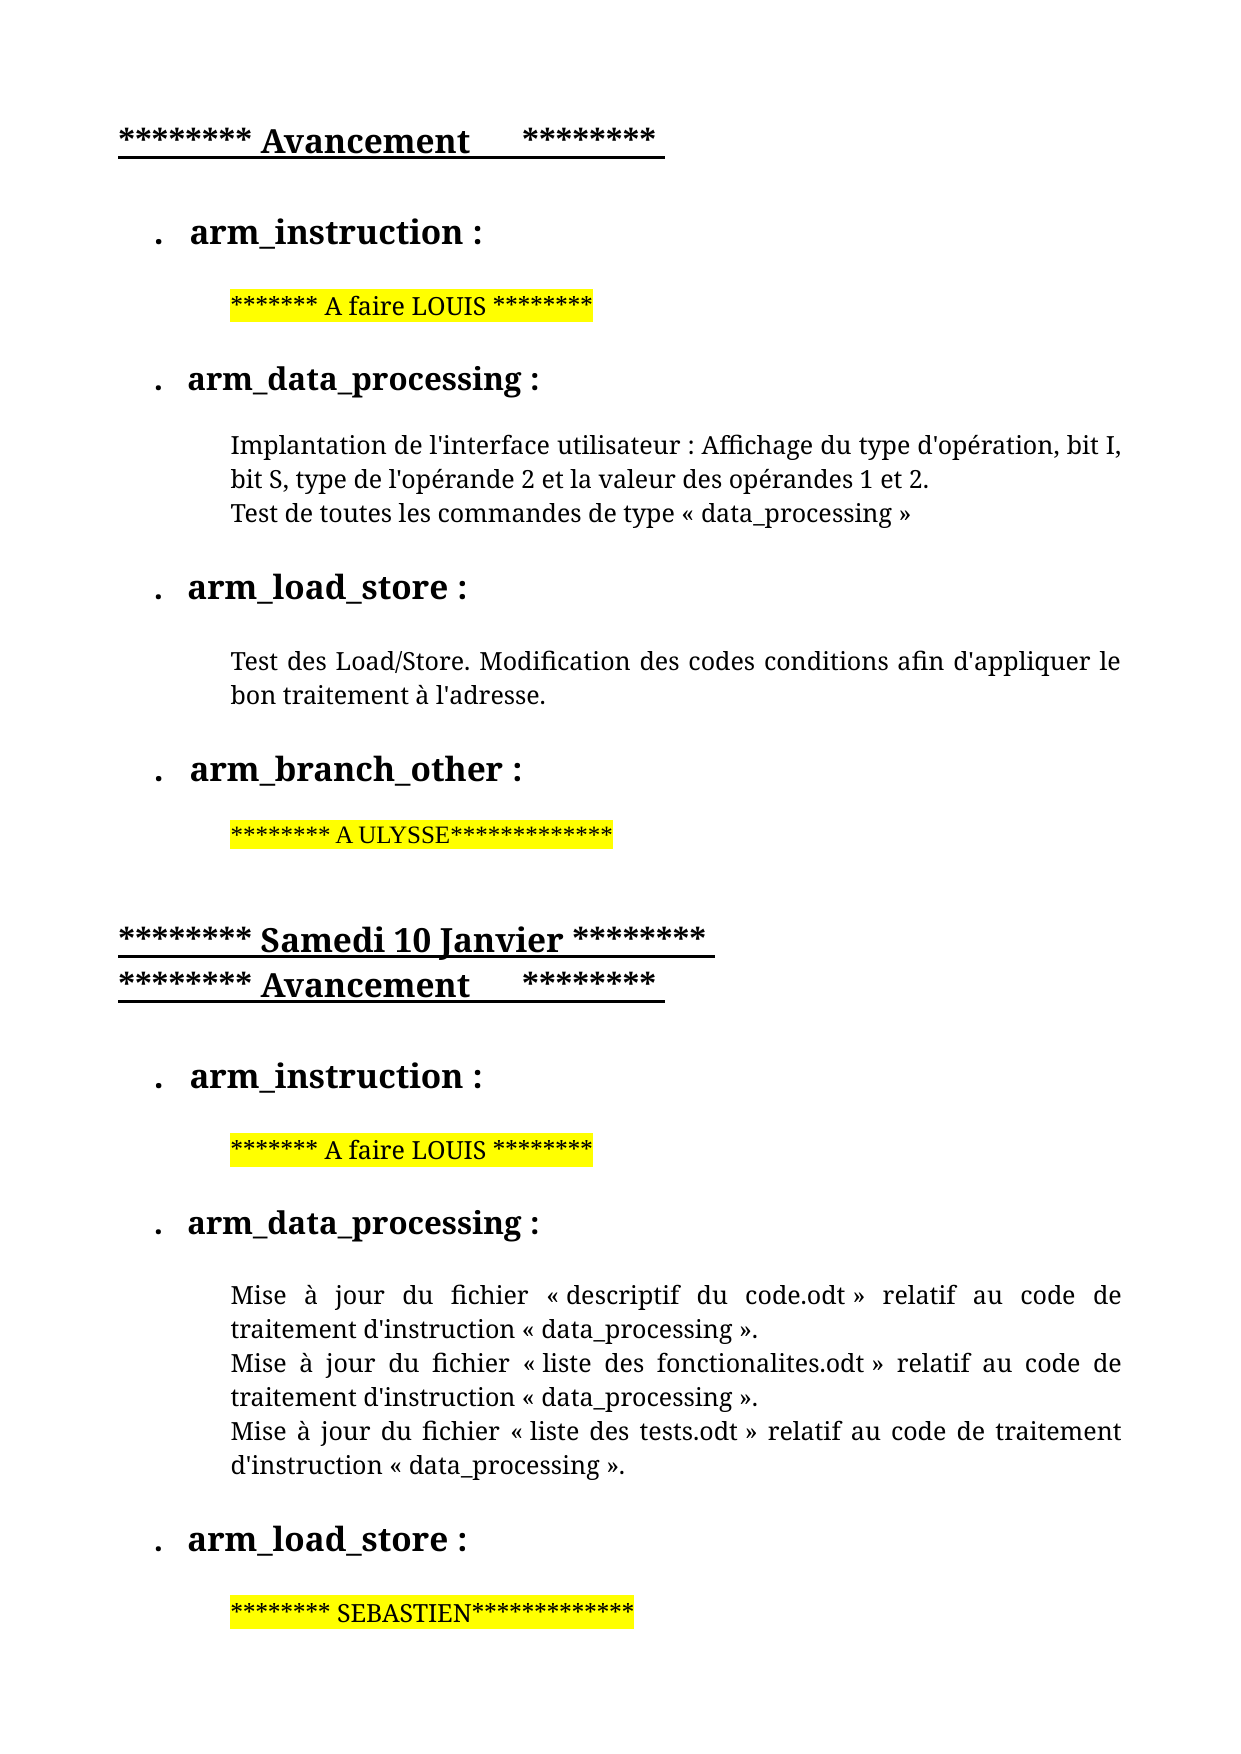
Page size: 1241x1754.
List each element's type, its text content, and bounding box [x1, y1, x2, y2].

text Mise à jour du fichier « liste des fonctionalites.odt » relatif au code de traitement d'instruction « data_processing ». [230, 1346, 1122, 1414]
text Mise à jour du fichier « descriptif du code.odt » relatif au code de traitement d'instruction « data_processing ». [230, 1277, 1122, 1346]
text . arm_data_processing : [153, 357, 1122, 399]
text Test des Load/Store. Modification des codes conditions afin d'appliquer le bon traitement à l'adresse. [230, 644, 1122, 712]
text . arm_branch_other : [153, 746, 1122, 791]
text Implantation de l'interface utilisateur : Affichage du type d'opération, bit I, bit S, type de l'opérande 2 et la valeur des opérandes 1 et 2. [230, 428, 1122, 496]
text Test de toutes les commandes de type « data_processing » [230, 496, 1122, 530]
text . arm_instruction : [153, 1053, 1122, 1098]
text ******** A ULYSSE************* [230, 820, 1122, 849]
text . arm_load_store : [153, 1516, 1122, 1561]
text . arm_instruction : [153, 209, 1122, 254]
text Mise à jour du fichier « liste des tests.odt » relatif au code de traitement d'instruction « data_processing ». [230, 1414, 1122, 1482]
text ******* A faire LOUIS ******** [230, 288, 1122, 322]
text ******** Avancement ******** [118, 118, 1122, 163]
text ******* A faire LOUIS ******** [230, 1133, 1122, 1167]
text ******** SEBASTIEN************* [230, 1595, 1122, 1629]
text ******** Samedi 10 Janvier ******** [118, 917, 1122, 962]
text ******** Avancement ******** [118, 962, 1122, 1008]
text . arm_load_store : [153, 564, 1122, 609]
text . arm_data_processing : [153, 1201, 1122, 1243]
